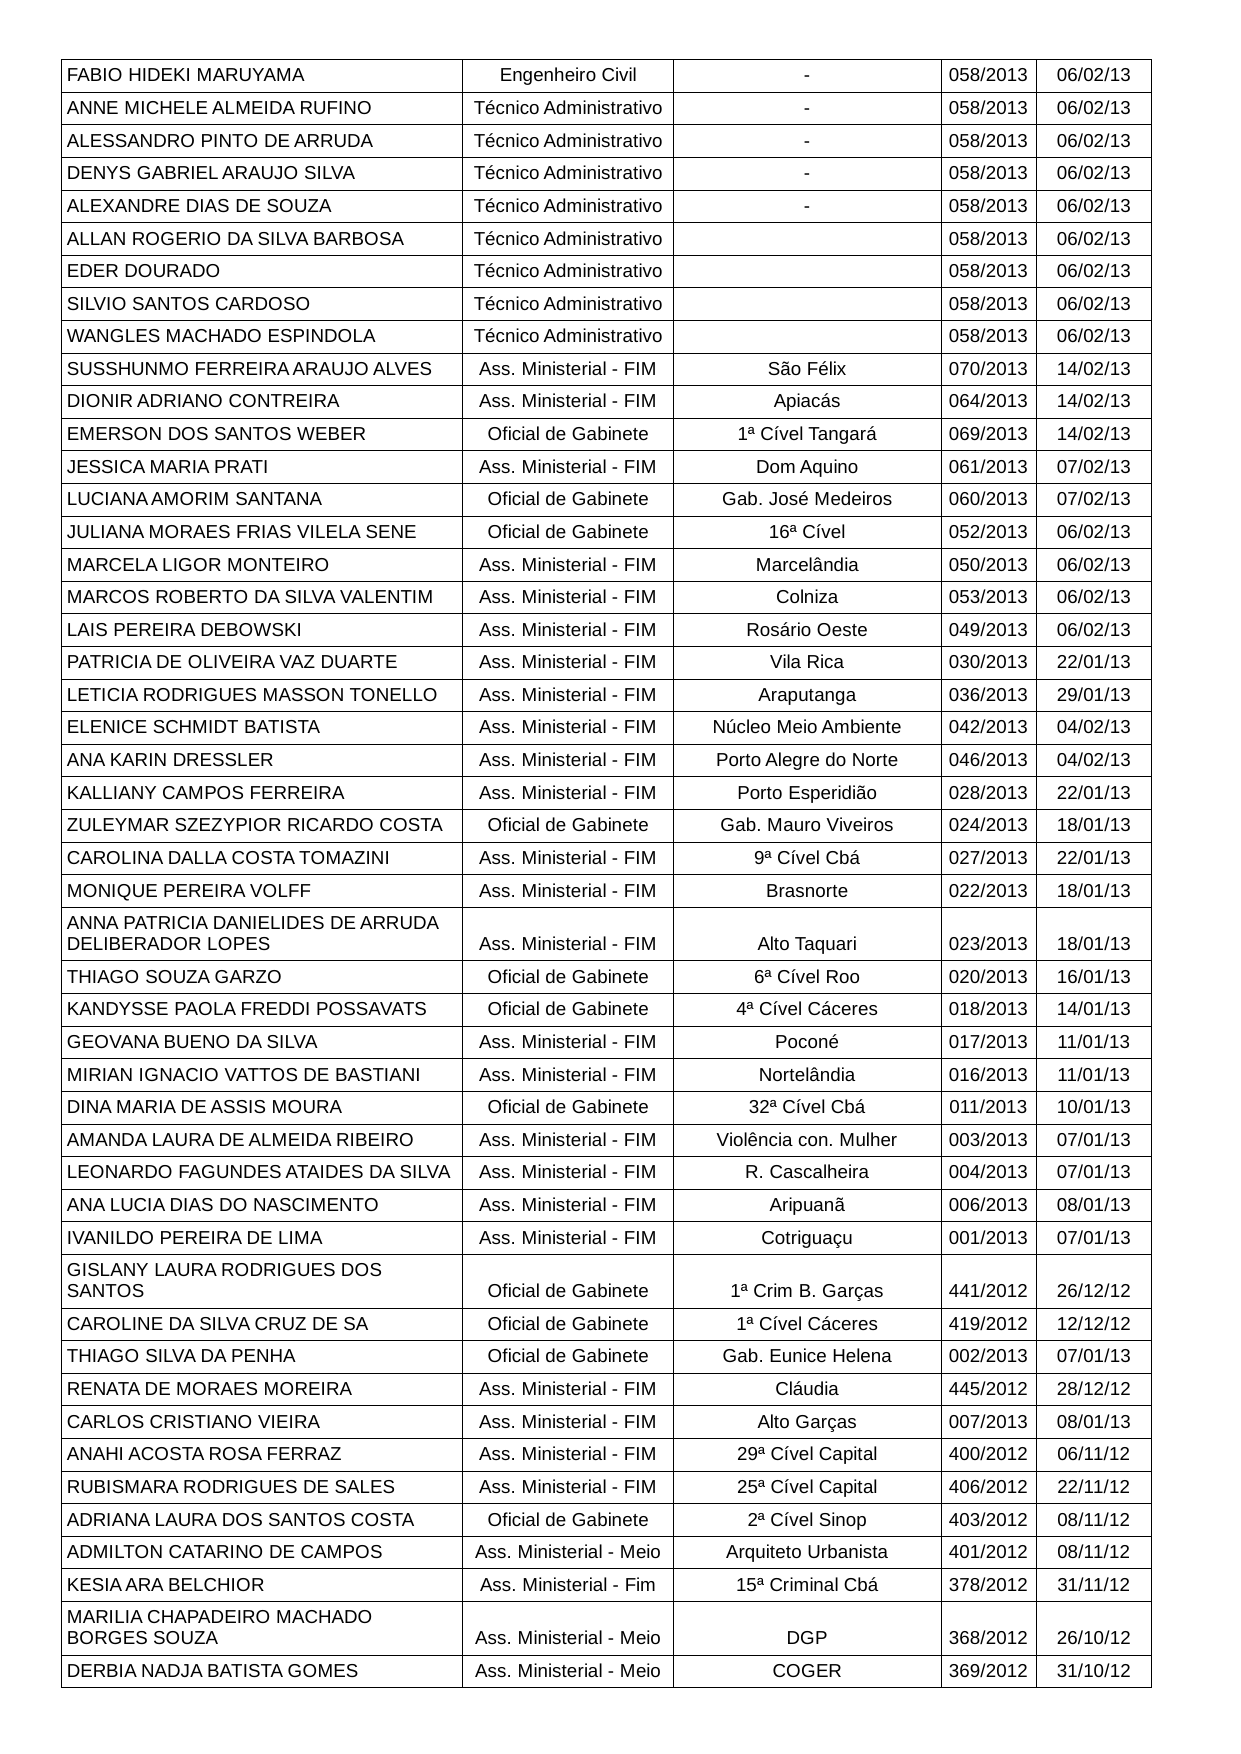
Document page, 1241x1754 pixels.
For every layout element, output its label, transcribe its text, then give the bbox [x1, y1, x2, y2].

table_cell RENATA DE MORAES MOREIRA [62, 1374, 462, 1405]
table_cell 14/02/13 [1037, 419, 1151, 450]
table_cell 419/2012 [942, 1309, 1036, 1340]
table_cell MIRIAN IGNACIO VATTOS DE BASTIANI [62, 1059, 462, 1091]
table_cell [674, 321, 941, 352]
table_cell 32ª Cível Cbá [674, 1092, 941, 1123]
table_cell 406/2012 [942, 1472, 1036, 1503]
table_cell Técnico Administrativo [463, 223, 673, 255]
table_cell Ass. Ministerial - FIM [463, 1406, 673, 1438]
table_cell 070/2013 [942, 354, 1036, 385]
table_cell ELENICE SCHMIDT BATISTA [62, 712, 462, 744]
table_cell Engenheiro Civil [463, 60, 673, 92]
table_cell 25ª Cível Capital [674, 1472, 941, 1503]
table_cell - [674, 125, 941, 157]
table_cell 046/2013 [942, 745, 1036, 776]
table_cell Colniza [674, 582, 941, 613]
table_cell 9ª Cível Cbá [674, 843, 941, 874]
table_cell 06/02/13 [1037, 93, 1151, 124]
table_cell 004/2013 [942, 1157, 1036, 1189]
table_cell LUCIANA AMORIM SANTANA [62, 484, 462, 516]
table_cell 006/2013 [942, 1190, 1036, 1221]
table_cell 06/02/13 [1037, 158, 1151, 189]
table_cell - [674, 191, 941, 222]
table_cell 07/02/13 [1037, 451, 1151, 483]
table_cell Oficial de Gabinete [463, 961, 673, 993]
table_cell 31/11/12 [1037, 1569, 1151, 1601]
table_cell Oficial de Gabinete [463, 484, 673, 516]
table_cell Alto Garças [674, 1406, 941, 1438]
table_cell 06/02/13 [1037, 321, 1151, 352]
table_cell 369/2012 [942, 1656, 1036, 1687]
table_cell Brasnorte [674, 875, 941, 907]
table_cell Ass. Ministerial - Fim [463, 1569, 673, 1601]
table_cell 060/2013 [942, 484, 1036, 516]
table_cell CAROLINE DA SILVA CRUZ DE SA [62, 1309, 462, 1340]
table_cell 053/2013 [942, 582, 1036, 613]
table_cell 058/2013 [942, 321, 1036, 352]
table_cell Arquiteto Urbanista [674, 1537, 941, 1568]
table_cell MARCOS ROBERTO DA SILVA VALENTIM [62, 582, 462, 613]
table_cell 08/11/12 [1037, 1504, 1151, 1536]
table_cell LETICIA RODRIGUES MASSON TONELLO [62, 680, 462, 711]
table_cell SILVIO SANTOS CARDOSO [62, 288, 462, 320]
table_cell Ass. Ministerial - FIM [463, 647, 673, 678]
table_cell ALESSANDRO PINTO DE ARRUDA [62, 125, 462, 157]
table_cell COGER [674, 1656, 941, 1687]
table_cell ADMILTON CATARINO DE CAMPOS [62, 1537, 462, 1568]
table_cell Técnico Administrativo [463, 321, 673, 352]
table_cell Ass. Ministerial - FIM [463, 386, 673, 418]
table_cell 024/2013 [942, 810, 1036, 842]
table_cell Técnico Administrativo [463, 125, 673, 157]
table_cell JESSICA MARIA PRATI [62, 451, 462, 483]
table_cell 020/2013 [942, 961, 1036, 993]
table_cell Técnico Administrativo [463, 158, 673, 189]
table_cell Ass. Ministerial - FIM [463, 680, 673, 711]
table_cell Oficial de Gabinete [463, 1255, 673, 1307]
table_cell 441/2012 [942, 1255, 1036, 1307]
table_cell 06/02/13 [1037, 582, 1151, 613]
table_cell Ass. Ministerial - FIM [463, 451, 673, 483]
table_cell DGP [674, 1602, 941, 1654]
table_cell WANGLES MACHADO ESPINDOLA [62, 321, 462, 352]
table_cell Oficial de Gabinete [463, 994, 673, 1026]
table_cell 2ª Cível Sinop [674, 1504, 941, 1536]
table_cell Cotriguaçu [674, 1222, 941, 1254]
table_cell ADRIANA LAURA DOS SANTOS COSTA [62, 1504, 462, 1536]
table_cell 15ª Criminal Cbá [674, 1569, 941, 1601]
table_cell RUBISMARA RODRIGUES DE SALES [62, 1472, 462, 1503]
table_cell 049/2013 [942, 614, 1036, 646]
table_cell THIAGO SILVA DA PENHA [62, 1341, 462, 1373]
table_cell Ass. Ministerial - Meio [463, 1656, 673, 1687]
table_cell ANNA PATRICIA DANIELIDES DE ARRUDA DELIBERADOR LOPES [62, 908, 462, 960]
table_cell Nortelândia [674, 1059, 941, 1091]
table_cell Ass. Ministerial - FIM [463, 745, 673, 776]
table_cell Oficial de Gabinete [463, 1092, 673, 1123]
table_cell LAIS PEREIRA DEBOWSKI [62, 614, 462, 646]
table_cell EDER DOURADO [62, 256, 462, 287]
table_cell 04/02/13 [1037, 745, 1151, 776]
table_cell Ass. Ministerial - FIM [463, 1157, 673, 1189]
table_cell 08/01/13 [1037, 1190, 1151, 1221]
table_cell Ass. Ministerial - FIM [463, 1059, 673, 1091]
table_cell 023/2013 [942, 908, 1036, 960]
table_cell 016/2013 [942, 1059, 1036, 1091]
table_cell Ass. Ministerial - FIM [463, 1374, 673, 1405]
table_cell DENYS GABRIEL ARAUJO SILVA [62, 158, 462, 189]
table_cell 06/02/13 [1037, 614, 1151, 646]
table_cell 007/2013 [942, 1406, 1036, 1438]
table_cell MARCELA LIGOR MONTEIRO [62, 549, 462, 581]
table_cell 06/02/13 [1037, 549, 1151, 581]
table_cell 378/2012 [942, 1569, 1036, 1601]
table_cell CARLOS CRISTIANO VIEIRA [62, 1406, 462, 1438]
table_cell Técnico Administrativo [463, 288, 673, 320]
table_cell 028/2013 [942, 777, 1036, 809]
table_cell Ass. Ministerial - FIM [463, 1125, 673, 1156]
table_cell 06/02/13 [1037, 256, 1151, 287]
table_cell IVANILDO PEREIRA DE LIMA [62, 1222, 462, 1254]
table_cell Ass. Ministerial - FIM [463, 1222, 673, 1254]
table_cell - [674, 60, 941, 92]
table_cell ANAHI ACOSTA ROSA FERRAZ [62, 1439, 462, 1471]
table_cell 14/01/13 [1037, 994, 1151, 1026]
table_cell Apiacás [674, 386, 941, 418]
table_cell Ass. Ministerial - FIM [463, 549, 673, 581]
table_cell DINA MARIA DE ASSIS MOURA [62, 1092, 462, 1123]
table_cell 052/2013 [942, 517, 1036, 548]
table_cell Oficial de Gabinete [463, 1504, 673, 1536]
table_cell DIONIR ADRIANO CONTREIRA [62, 386, 462, 418]
table_cell Ass. Ministerial - FIM [463, 614, 673, 646]
table_cell 030/2013 [942, 647, 1036, 678]
table_cell 1ª Cível Cáceres [674, 1309, 941, 1340]
table_cell 10/01/13 [1037, 1092, 1151, 1123]
table_cell 07/01/13 [1037, 1157, 1151, 1189]
table_cell Ass. Ministerial - FIM [463, 777, 673, 809]
table_cell 002/2013 [942, 1341, 1036, 1373]
table_cell Dom Aquino [674, 451, 941, 483]
table_cell 11/01/13 [1037, 1059, 1151, 1091]
table_cell 036/2013 [942, 680, 1036, 711]
table_cell 16/01/13 [1037, 961, 1151, 993]
table_cell ZULEYMAR SZEZYPIOR RICARDO COSTA [62, 810, 462, 842]
table_cell LEONARDO FAGUNDES ATAIDES DA SILVA [62, 1157, 462, 1189]
table_cell 027/2013 [942, 843, 1036, 874]
table_cell CAROLINA DALLA COSTA TOMAZINI [62, 843, 462, 874]
table_cell 064/2013 [942, 386, 1036, 418]
table_cell 14/02/13 [1037, 354, 1151, 385]
table_cell GEOVANA BUENO DA SILVA [62, 1027, 462, 1058]
table_cell - [674, 158, 941, 189]
table_cell 058/2013 [942, 288, 1036, 320]
table_cell 003/2013 [942, 1125, 1036, 1156]
table_cell 069/2013 [942, 419, 1036, 450]
table_cell 058/2013 [942, 158, 1036, 189]
table_cell 058/2013 [942, 125, 1036, 157]
table_cell 1ª Crim B. Garças [674, 1255, 941, 1307]
table_cell Rosário Oeste [674, 614, 941, 646]
table_cell 07/01/13 [1037, 1125, 1151, 1156]
table_cell ANA KARIN DRESSLER [62, 745, 462, 776]
table_cell Gab. José Medeiros [674, 484, 941, 516]
table_cell 018/2013 [942, 994, 1036, 1026]
table_cell Técnico Administrativo [463, 191, 673, 222]
table_cell ANA LUCIA DIAS DO NASCIMENTO [62, 1190, 462, 1221]
table_cell 16ª Cível [674, 517, 941, 548]
table_cell ANNE MICHELE ALMEIDA RUFINO [62, 93, 462, 124]
table_cell 058/2013 [942, 256, 1036, 287]
table_cell Porto Esperidião [674, 777, 941, 809]
table_cell Gab. Mauro Viveiros [674, 810, 941, 842]
table_cell Violência con. Mulher [674, 1125, 941, 1156]
table_cell 011/2013 [942, 1092, 1036, 1123]
table_cell 07/01/13 [1037, 1222, 1151, 1254]
table_cell 401/2012 [942, 1537, 1036, 1568]
table_cell 08/11/12 [1037, 1537, 1151, 1568]
table_cell 26/12/12 [1037, 1255, 1151, 1307]
table_cell Porto Alegre do Norte [674, 745, 941, 776]
table_cell 017/2013 [942, 1027, 1036, 1058]
table_cell Ass. Ministerial - FIM [463, 908, 673, 960]
table_cell Oficial de Gabinete [463, 810, 673, 842]
table_cell [674, 223, 941, 255]
table_cell ALLAN ROGERIO DA SILVA BARBOSA [62, 223, 462, 255]
table_cell Alto Taquari [674, 908, 941, 960]
table_cell Araputanga [674, 680, 941, 711]
table_cell Ass. Ministerial - FIM [463, 1439, 673, 1471]
table_cell 445/2012 [942, 1374, 1036, 1405]
table_cell Vila Rica [674, 647, 941, 678]
table_cell 18/01/13 [1037, 810, 1151, 842]
table_cell 26/10/12 [1037, 1602, 1151, 1654]
table_cell ALEXANDRE DIAS DE SOUZA [62, 191, 462, 222]
table_cell 001/2013 [942, 1222, 1036, 1254]
table_cell SUSSHUNMO FERREIRA ARAUJO ALVES [62, 354, 462, 385]
table_cell 403/2012 [942, 1504, 1036, 1536]
table_cell 6ª Cível Roo [674, 961, 941, 993]
table_cell Núcleo Meio Ambiente [674, 712, 941, 744]
table_cell MONIQUE PEREIRA VOLFF [62, 875, 462, 907]
table_cell Ass. Ministerial - FIM [463, 843, 673, 874]
table_cell Poconé [674, 1027, 941, 1058]
table_cell 06/02/13 [1037, 60, 1151, 92]
table_cell 22/11/12 [1037, 1472, 1151, 1503]
table_cell Oficial de Gabinete [463, 419, 673, 450]
table_cell Marcelândia [674, 549, 941, 581]
table_cell 4ª Cível Cáceres [674, 994, 941, 1026]
table_cell 18/01/13 [1037, 908, 1151, 960]
table_cell 07/01/13 [1037, 1341, 1151, 1373]
table_cell AMANDA LAURA DE ALMEIDA RIBEIRO [62, 1125, 462, 1156]
table_cell 14/02/13 [1037, 386, 1151, 418]
table_cell 368/2012 [942, 1602, 1036, 1654]
table_cell 042/2013 [942, 712, 1036, 744]
table_cell 31/10/12 [1037, 1656, 1151, 1687]
table_cell 06/02/13 [1037, 517, 1151, 548]
table_cell PATRICIA DE OLIVEIRA VAZ DUARTE [62, 647, 462, 678]
table_cell Ass. Ministerial - FIM [463, 354, 673, 385]
table_cell R. Cascalheira [674, 1157, 941, 1189]
table_cell THIAGO SOUZA GARZO [62, 961, 462, 993]
table_cell 06/02/13 [1037, 223, 1151, 255]
table_cell GISLANY LAURA RODRIGUES DOS SANTOS [62, 1255, 462, 1307]
table_cell 08/01/13 [1037, 1406, 1151, 1438]
table_cell Oficial de Gabinete [463, 517, 673, 548]
table_cell Ass. Ministerial - Meio [463, 1602, 673, 1654]
table_cell DERBIA NADJA BATISTA GOMES [62, 1656, 462, 1687]
table_cell 28/12/12 [1037, 1374, 1151, 1405]
table_cell Ass. Ministerial - Meio [463, 1537, 673, 1568]
table_cell 050/2013 [942, 549, 1036, 581]
table_cell 04/02/13 [1037, 712, 1151, 744]
table_cell 058/2013 [942, 60, 1036, 92]
table_cell MARILIA CHAPADEIRO MACHADO BORGES SOUZA [62, 1602, 462, 1654]
table_cell KALLIANY CAMPOS FERREIRA [62, 777, 462, 809]
table_cell JULIANA MORAES FRIAS VILELA SENE [62, 517, 462, 548]
table_cell KANDYSSE PAOLA FREDDI POSSAVATS [62, 994, 462, 1026]
table_cell 06/11/12 [1037, 1439, 1151, 1471]
table_cell São Félix [674, 354, 941, 385]
table_cell Ass. Ministerial - FIM [463, 1027, 673, 1058]
table_cell - [674, 93, 941, 124]
table_cell 1ª Cível Tangará [674, 419, 941, 450]
table_cell 06/02/13 [1037, 288, 1151, 320]
table_cell Oficial de Gabinete [463, 1309, 673, 1340]
table_cell 400/2012 [942, 1439, 1036, 1471]
table_cell 06/02/13 [1037, 191, 1151, 222]
table_cell Gab. Eunice Helena [674, 1341, 941, 1373]
table_cell Aripuanã [674, 1190, 941, 1221]
table_cell Ass. Ministerial - FIM [463, 1190, 673, 1221]
table_cell FABIO HIDEKI MARUYAMA [62, 60, 462, 92]
table_cell 29ª Cível Capital [674, 1439, 941, 1471]
table_cell Oficial de Gabinete [463, 1341, 673, 1373]
table_cell Técnico Administrativo [463, 256, 673, 287]
table_cell Técnico Administrativo [463, 93, 673, 124]
table_cell 058/2013 [942, 93, 1036, 124]
table_cell 22/01/13 [1037, 647, 1151, 678]
table_cell 058/2013 [942, 223, 1036, 255]
table_cell 22/01/13 [1037, 777, 1151, 809]
table_cell 022/2013 [942, 875, 1036, 907]
table_cell EMERSON DOS SANTOS WEBER [62, 419, 462, 450]
table_cell 18/01/13 [1037, 875, 1151, 907]
table_cell 06/02/13 [1037, 125, 1151, 157]
table_cell Ass. Ministerial - FIM [463, 712, 673, 744]
table_cell [674, 256, 941, 287]
table_cell 07/02/13 [1037, 484, 1151, 516]
table_cell [674, 288, 941, 320]
table_cell 061/2013 [942, 451, 1036, 483]
table_cell KESIA ARA BELCHIOR [62, 1569, 462, 1601]
table_cell Cláudia [674, 1374, 941, 1405]
table_cell 11/01/13 [1037, 1027, 1151, 1058]
table_cell Ass. Ministerial - FIM [463, 1472, 673, 1503]
table_cell 058/2013 [942, 191, 1036, 222]
table_cell 22/01/13 [1037, 843, 1151, 874]
table_cell 29/01/13 [1037, 680, 1151, 711]
table_cell 12/12/12 [1037, 1309, 1151, 1340]
table_cell Ass. Ministerial - FIM [463, 582, 673, 613]
table_cell Ass. Ministerial - FIM [463, 875, 673, 907]
